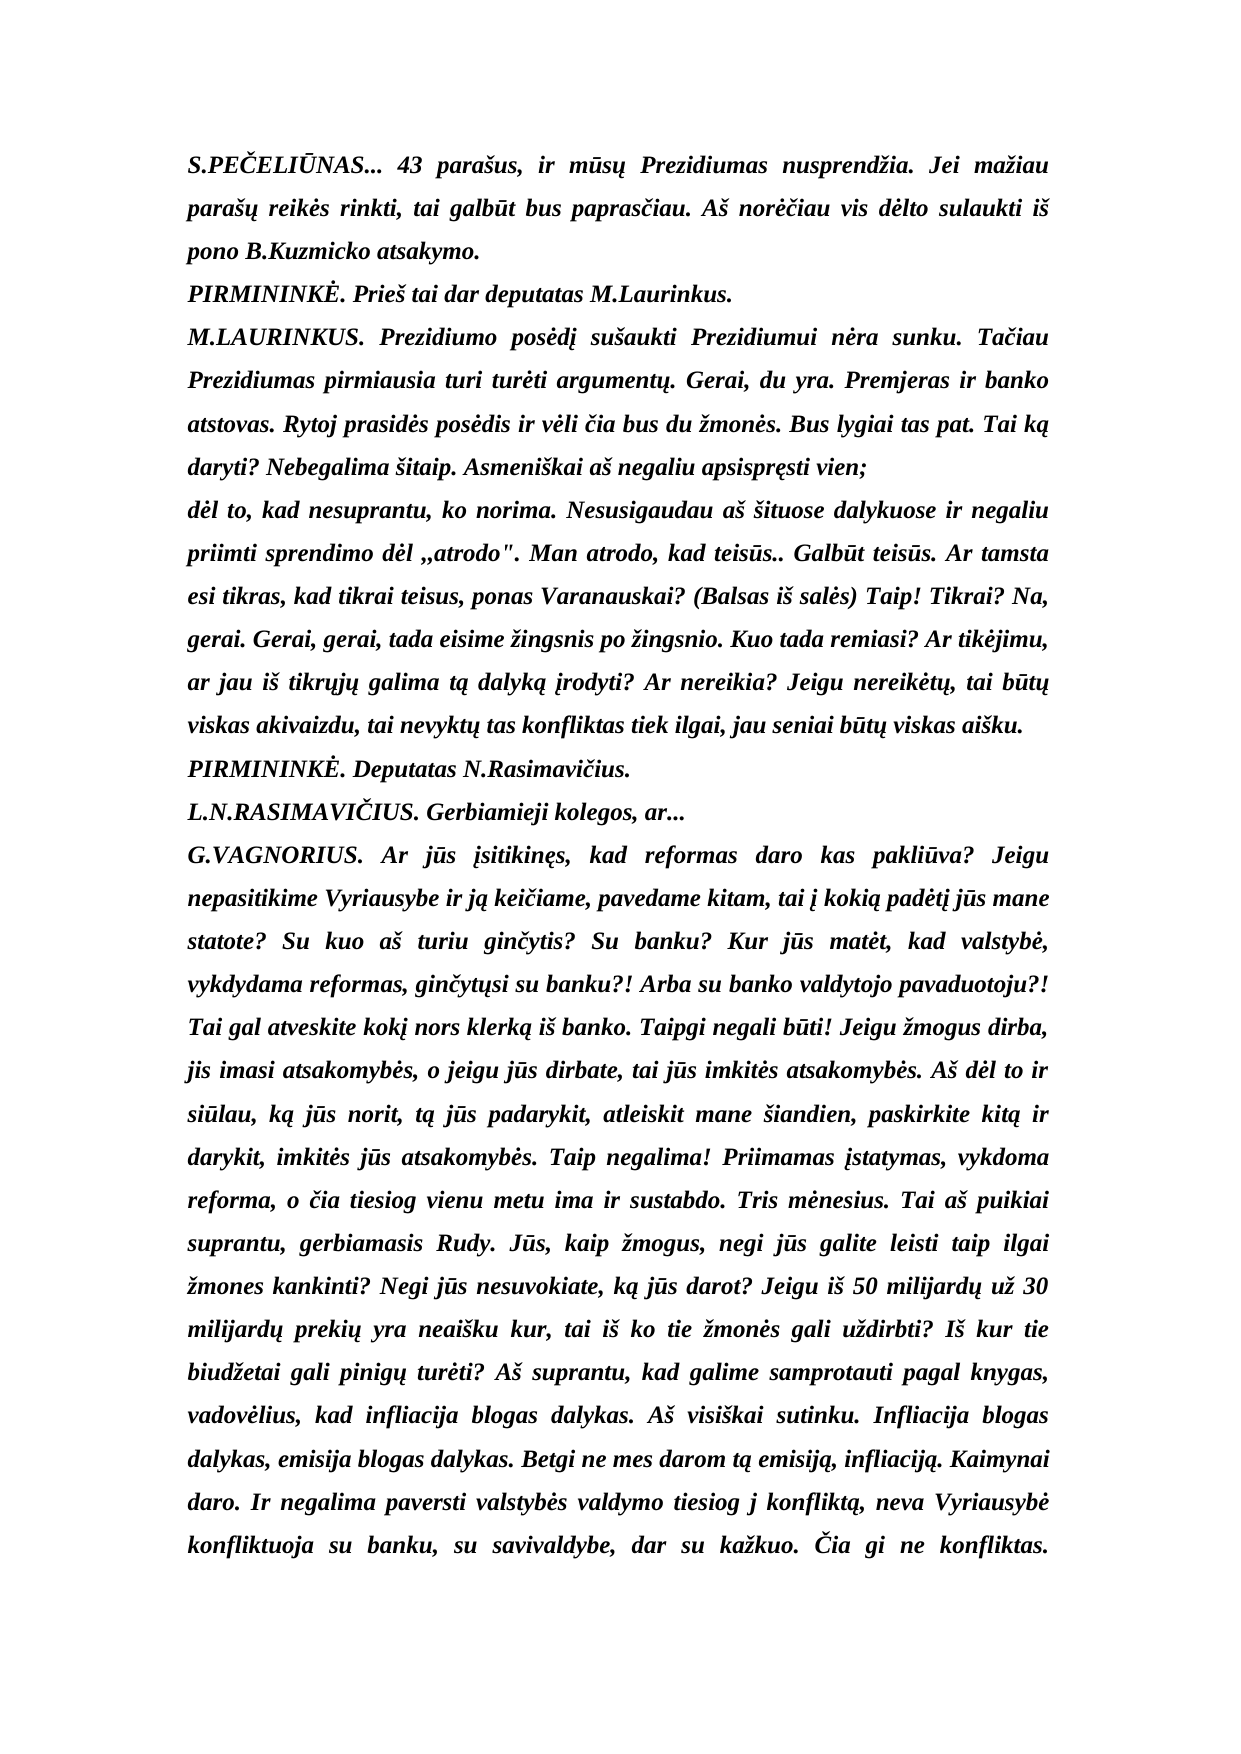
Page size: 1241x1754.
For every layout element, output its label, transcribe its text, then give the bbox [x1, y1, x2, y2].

text G.VAGNORIUS. Ar jūs įsitikinęs, kad reformas daro kas pakliūva? Jeigu nepasitikime Vyriausybe ir ją keičiame, pavedame kitam, tai į kokią padėtį jūs mane statote? Su kuo aš turiu ginčytis? Su banku? Kur jūs matėt, kad valstybė, vykdydama reformas, ginčytųsi su banku?! Arba su banko valdytojo pavaduotoju?! Tai gal atveskite kokį nors klerką iš banko. Taipgi negali būti! Jeigu žmogus dirba, jis imasi atsakomybės, o jeigu jūs dirbate, tai jūs imkitės atsakomybės. Aš dėl to ir siūlau, ką jūs norit, tą jūs padarykit, atleiskit mane šiandien, paskirkite kitą ir darykit, imkitės jūs atsakomybės. Taip negalima! Priimamas įstatymas, vykdoma reforma, o čia tiesiog vienu metu ima ir sustabdo. Tris mėnesius. Tai aš puikiai suprantu, gerbiamasis Rudy. Jūs, kaip žmogus, negi jūs galite leisti taip ilgai žmones kankinti? Negi jūs nesuvokiate, ką jūs darot? Jeigu iš 50 milijardų už 30 milijardų prekių yra neaišku kur, tai iš ko tie žmonės gali uždirbti? Iš kur tie biudžetai gali pinigų turėti? Aš suprantu, kad galime samprotauti pagal knygas, vadovėlius, kad infliacija blogas dalykas. Aš visiškai sutinku. Infliacija blogas dalykas, emisija blogas dalykas. Betgi ne mes darom tą emisiją, infliaciją. Kaimynai daro. Ir negalima paversti valstybės valdymo tiesiog j konfliktą, neva Vyriausybė konfliktuoja su banku, su savivaldybe, dar su kažkuo. Čia gi ne konfliktas. [187, 840, 1053, 1559]
text PIRMININKĖ. Prieš tai dar deputatas M.Laurinkus. [187, 279, 1053, 308]
text M.LAURINKUS. Prezidiumo posėdį sušaukti Prezidiumui nėra sunku. Tačiau Prezidiumas pirmiausia turi turėti argumentų. Gerai, du yra. Premjeras ir banko atstovas. Rytoj prasidės posėdis ir vėli čia bus du žmonės. Bus lygiai tas pat. Tai ką daryti? Nebegalima šitaip. Asmeniškai aš negaliu apsispręsti vien; [187, 322, 1053, 481]
text S.PEČELIŪNAS... 43 parašus, ir mūsų Prezidiumas nusprendžia. Jei mažiau parašų reikės rinkti, tai galbūt bus paprasčiau. Aš norėčiau vis dėlto sulaukti iš pono B.Kuzmicko atsakymo. [187, 150, 1053, 265]
text dėl to, kad nesuprantu, ko norima. Nesusigaudau aš šituose dalykuose ir negaliu priimti sprendimo dėl ,,atrodo". Man atrodo, kad teisūs.. Galbūt teisūs. Ar tamsta esi tikras, kad tikrai teisus, ponas Varanauskai? (Balsas iš salės) Taip! Tikrai? Na, gerai. Gerai, gerai, tada eisime žingsnis po žingsnio. Kuo tada remiasi? Ar tikėjimu, ar jau iš tikrųjų galima tą dalyką įrodyti? Ar nereikia? Jeigu nereikėtų, tai būtų viskas akivaizdu, tai nevyktų tas konfliktas tiek ilgai, jau seniai būtų viskas aišku. [187, 495, 1053, 739]
text PIRMININKĖ. Deputatas N.Rasimavičius. [187, 754, 1053, 782]
text L.N.RASIMAVIČIUS. Gerbiamieji kolegos, ar... [187, 797, 1053, 826]
